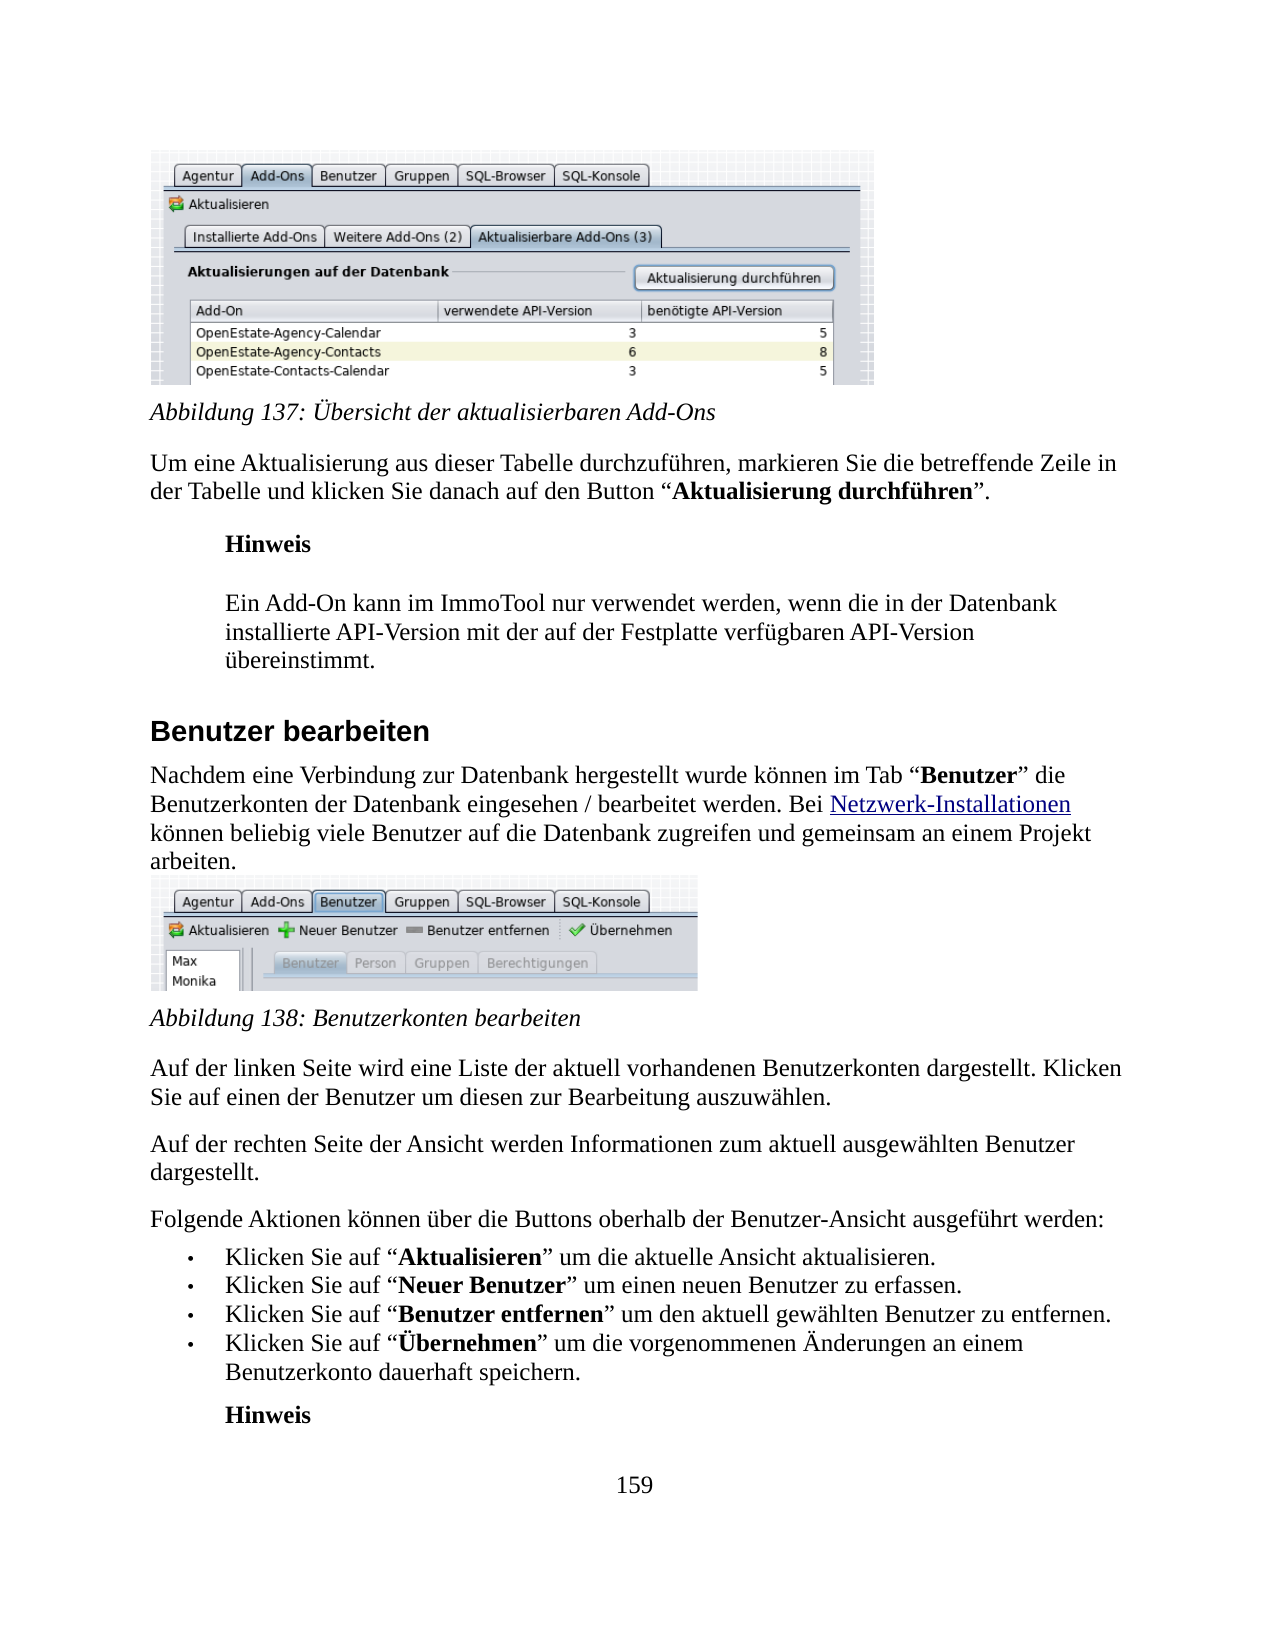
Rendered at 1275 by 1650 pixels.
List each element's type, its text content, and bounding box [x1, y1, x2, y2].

list Klicken Sie auf “Übernehmen” um die vorgenommenen Änderungen an einem Benutzerkonto dauerhaft speichern. [187, 1328, 1125, 1386]
text Hinweis [225, 529, 1125, 558]
text Abbildung 138: Benutzerkonten bearbeiten [150, 1003, 1125, 1032]
list Klicken Sie auf “Aktualisieren” um die aktuelle Ansicht aktualisieren. [187, 1242, 1125, 1271]
text Auf der rechten Seite der Ansicht werden Informationen zum aktuell ausgewählten Benutzer dargestellt. [150, 1129, 1125, 1186]
text Ein Add-On kann im ImmoTool nur verwendet werden, wenn die in der Datenbank installierte API-Version mit der auf der Festplatte verfügbaren API-Version übereinstimmt. [225, 588, 1125, 674]
picture [150, 875, 698, 991]
text Abbildung 137: Übersicht der aktualisierbaren Add-Ons [150, 397, 1125, 426]
text Auf der linken Seite wird eine Liste der aktuell vorhandenen Benutzerkonten dargestellt. Klicken Sie auf einen der Benutzer um diesen zur Bearbeitung auszuwählen. [150, 1053, 1125, 1111]
text Hinweis [225, 1401, 1125, 1429]
subtitle Benutzer bearbeiten [150, 714, 1125, 748]
list Klicken Sie auf “Neuer Benutzer” um einen neuen Benutzer zu erfassen. [187, 1271, 1125, 1299]
picture [150, 150, 874, 385]
text Folgende Aktionen können über die Buttons oberhalb der Benutzer-Ansicht ausgeführt werden: [150, 1204, 1125, 1233]
text Um eine Aktualisierung aus dieser Tabelle durchzuführen, markieren Sie die betreffende Zeile in der Tabelle und klicken Sie danach auf den Button “Aktualisierung durchführen”. [150, 448, 1125, 505]
list Klicken Sie auf “Benutzer entfernen” um den aktuell gewählten Benutzer zu entfernen. [187, 1299, 1125, 1328]
text Nachdem eine Verbindung zur Datenbank hergestellt wurde können im Tab “Benutzer” die Benutzerkonten der Datenbank eingesehen / bearbeitet werden. Bei Netzwerk-Installationen können beliebig viele Benutzer auf die Datenbank zugreifen und gemeinsam an einem Projekt arbeiten. [150, 760, 1125, 875]
